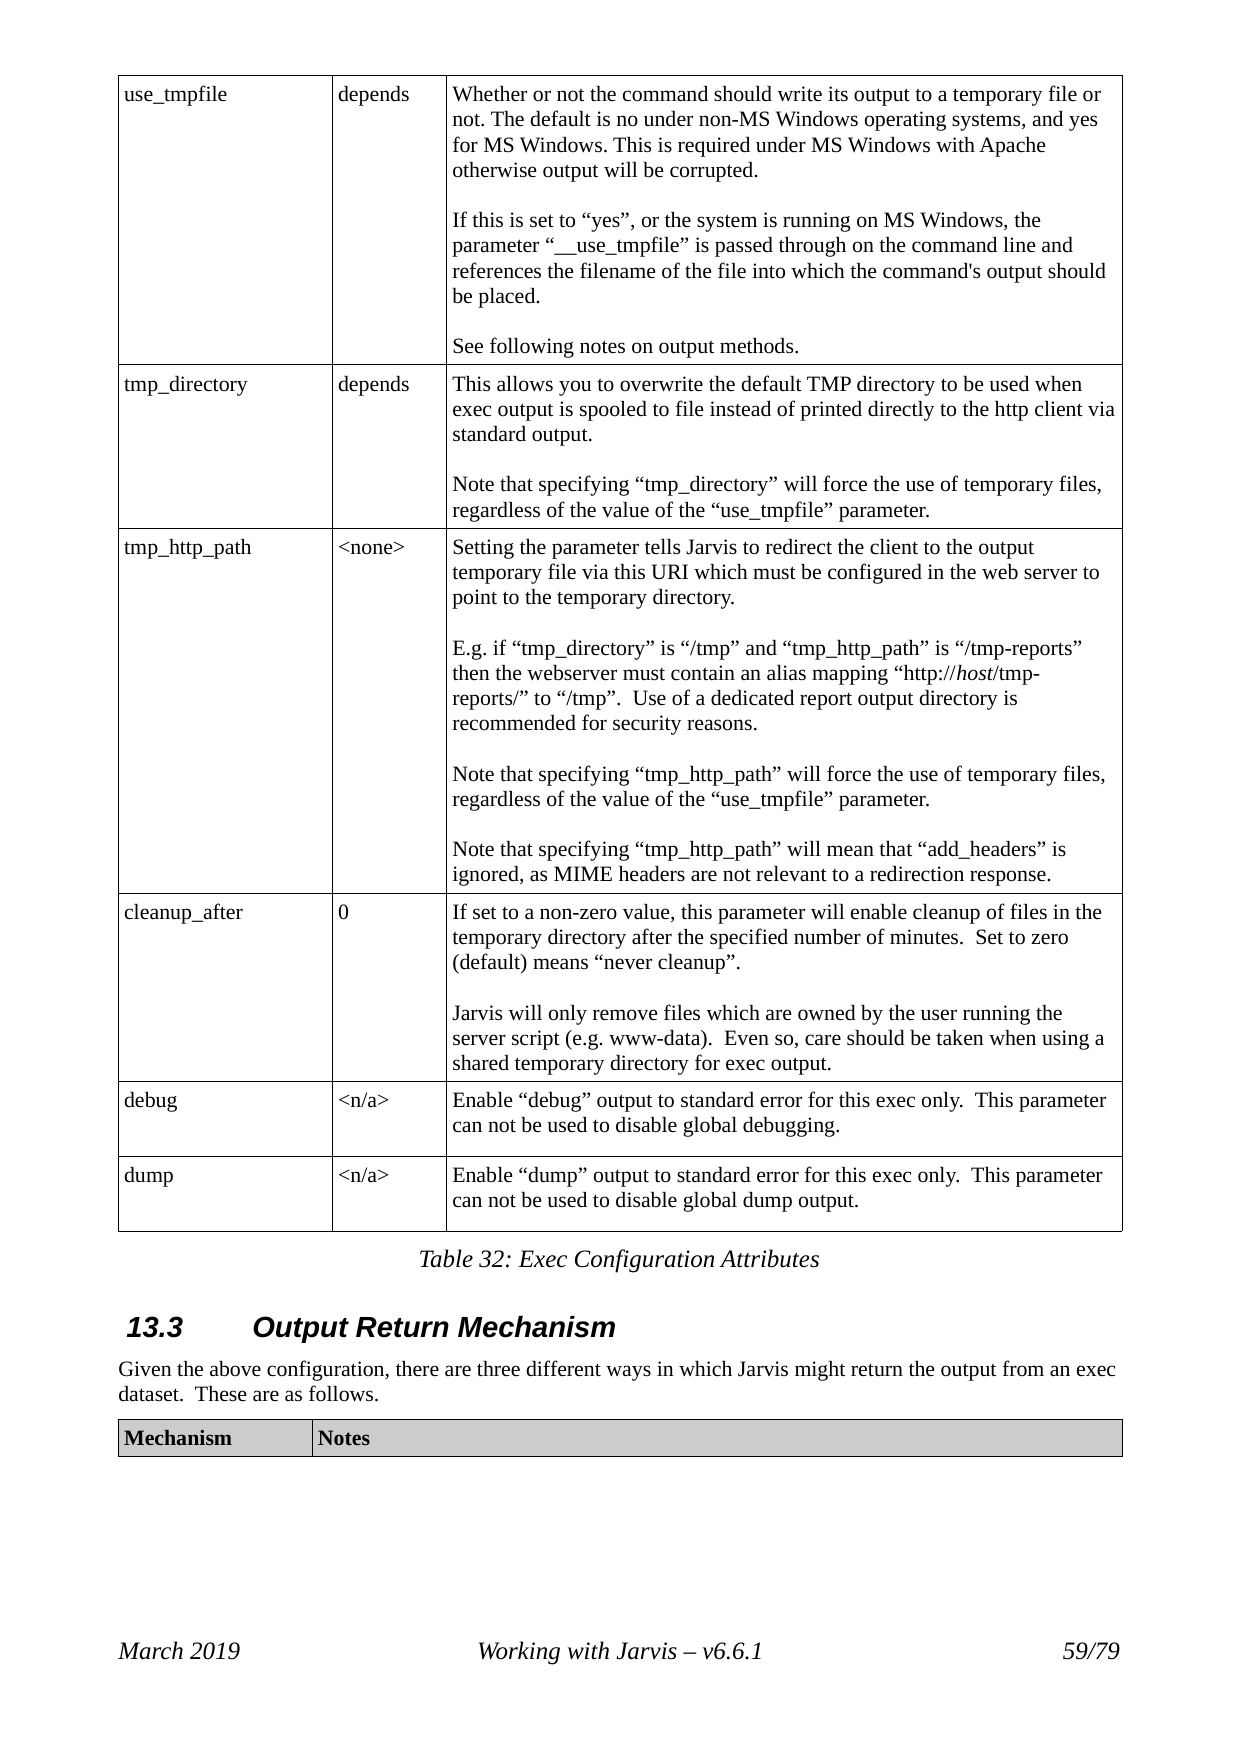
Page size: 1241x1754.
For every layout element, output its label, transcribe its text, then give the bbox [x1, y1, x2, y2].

table_cell 0 [333, 894, 446, 1081]
table_cell Setting the parameter tells Jarvis to redirect the client to the output temporary file via this URI which must be configured in the web server to point to the temporary directory. E.g. if “tmp_directory” is “/tmp” and “tmp_http_path” is “/tmp-reports” then the webserver must contain an alias mapping “http://host/tmp-reports/” to “/tmp”. Use of a dedicated report output directory is recommended for security reasons. Note that specifying “tmp_http_path” will force the use of temporary files, regardless of the value of the “use_tmpfile” parameter. Note that specifying “tmp_http_path” will mean that “add_headers” is ignored, as MIME headers are not relevant to a redirection response. [447, 529, 1122, 892]
table_cell cleanup_after [119, 894, 332, 1081]
table_cell Enable “debug” output to standard error for this exec only. This parameter can not be used to disable global debugging. [447, 1082, 1122, 1156]
text Table 32: Exec Configuration Attributes [118, 1244, 1122, 1272]
table_cell If set to a non-zero value, this parameter will enable cleanup of files in the temporary directory after the specified number of minutes. Set to zero (default) means “never cleanup”. Jarvis will only remove files which are owned by the user running the server script (e.g. www-data). Even so, care should be taken when using a shared temporary directory for exec output. [447, 894, 1122, 1081]
table_cell Whether or not the command should write its output to a temporary file or not. The default is no under non-MS Windows operating systems, and yes for MS Windows. This is required under MS Windows with Apache otherwise output will be corrupted. If this is set to “yes”, or the system is running on MS Windows, the parameter “__use_tmpfile” is passed through on the command line and references the filename of the file into which the command's output should be placed. See following notes on output methods. [447, 76, 1122, 364]
table_cell <n/a> [333, 1157, 446, 1231]
table_cell tmp_directory [119, 365, 332, 527]
subtitle Output Return Mechanism [118, 1310, 1122, 1343]
table_header Notes [313, 1420, 1122, 1456]
table_cell <none> [333, 529, 446, 892]
text Given the above configuration, there are three different ways in which Jarvis might return the output from an exec dataset. These are as follows. [118, 1356, 1122, 1406]
table_cell <n/a> [333, 1082, 446, 1156]
table_header Mechanism [119, 1420, 312, 1456]
table_cell tmp_http_path [119, 529, 332, 892]
table_cell debug [119, 1082, 332, 1156]
table_cell dump [119, 1157, 332, 1231]
table_cell This allows you to overwrite the default TMP directory to be used when exec output is spooled to file instead of printed directly to the http client via standard output. Note that specifying “tmp_directory” will force the use of temporary files, regardless of the value of the “use_tmpfile” parameter. [447, 365, 1122, 527]
table_cell depends [333, 76, 446, 364]
table_cell depends [333, 365, 446, 527]
table_cell Enable “dump” output to standard error for this exec only. This parameter can not be used to disable global dump output. [447, 1157, 1122, 1231]
table_cell use_tmpfile [119, 76, 332, 364]
